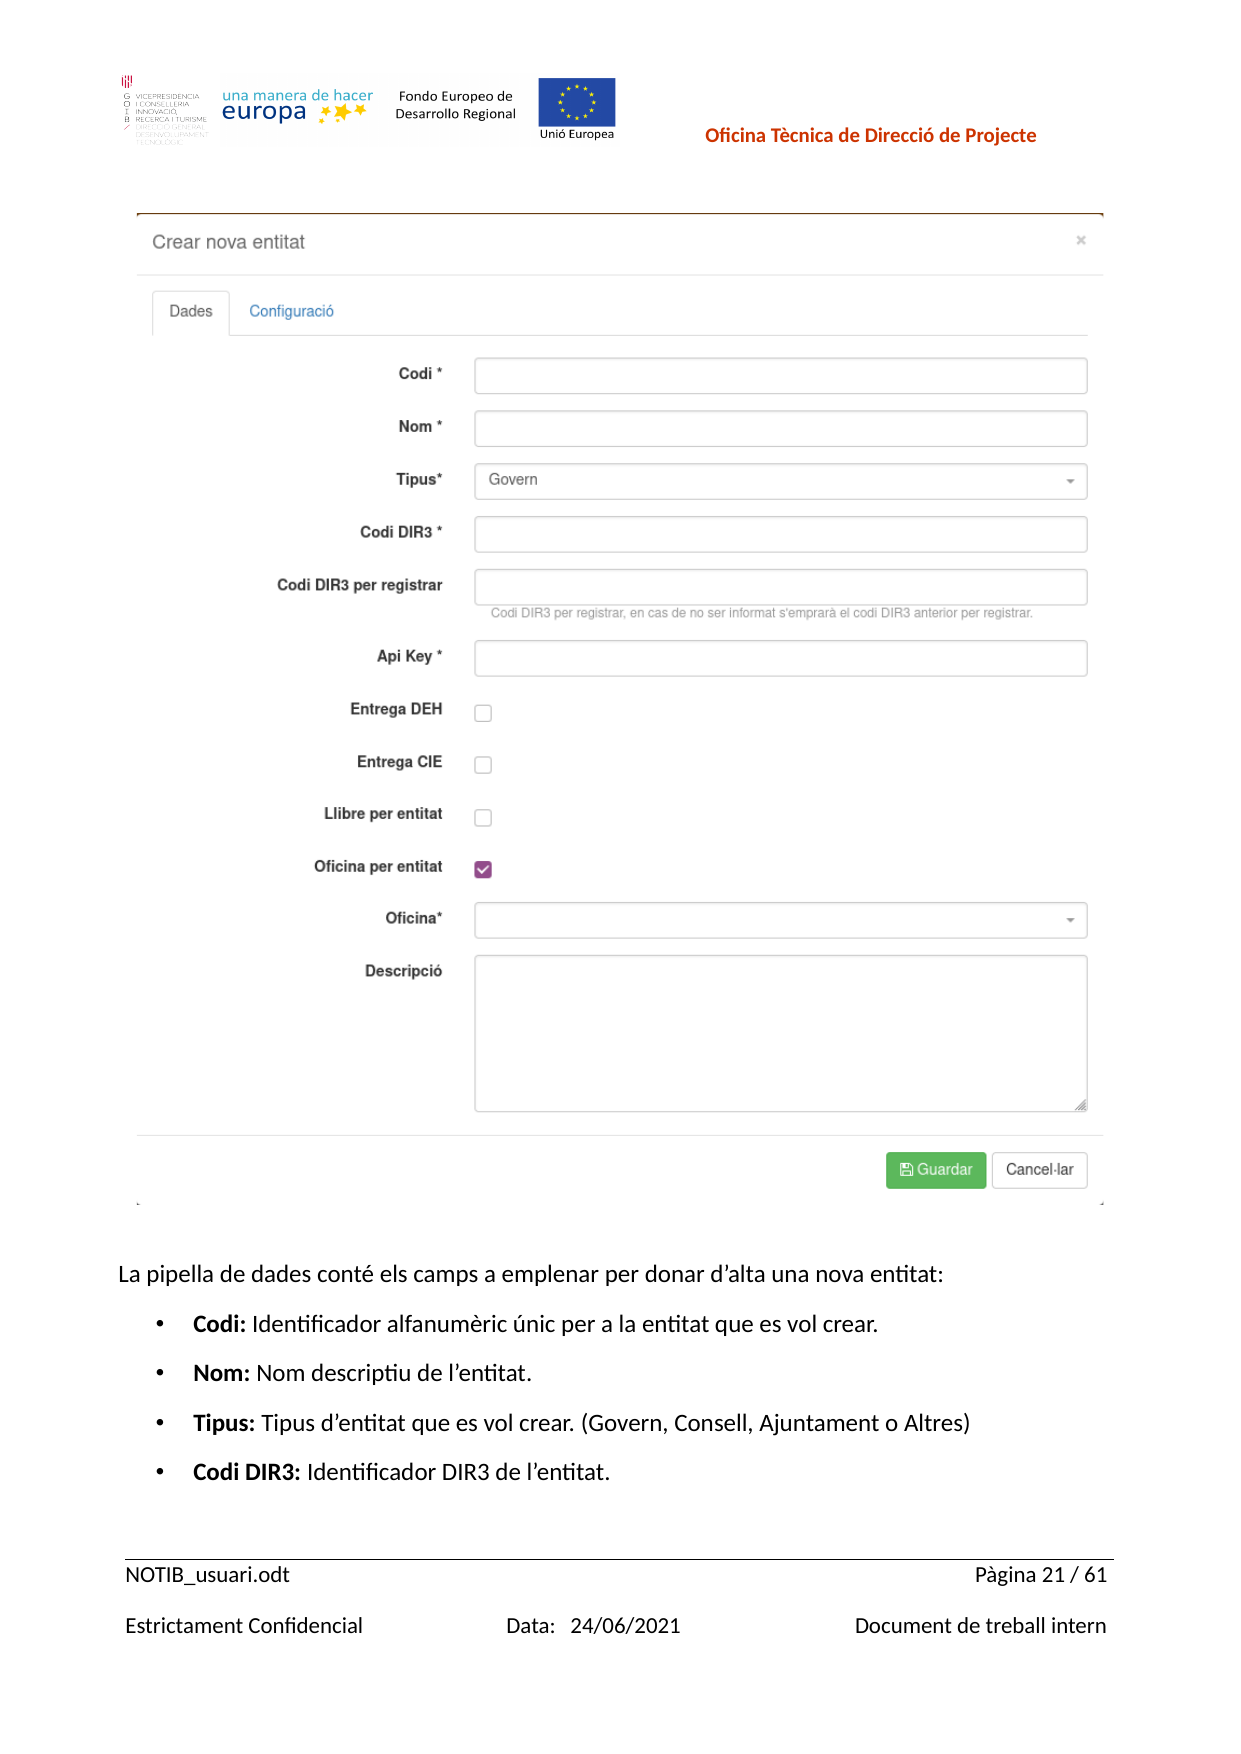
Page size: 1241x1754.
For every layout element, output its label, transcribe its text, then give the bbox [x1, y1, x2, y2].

picture [118, 73, 213, 147]
list Nom: Nom descriptiu de l’entitat. [156, 1357, 1122, 1388]
list Tipus: Tipus d’entitat que es vol crear. (Govern, Consell, Ajuntament o Altres) [156, 1407, 1122, 1437]
text La pipella de dades conté els camps a emplenar per donar d’alta una nova entitat: [118, 1258, 1122, 1289]
picture [219, 73, 621, 147]
list Codi DIR3: Identificador DIR3 de l’entitat. [156, 1457, 1122, 1487]
list Codi: Identificador alfanumèric únic per a la entitat que es vol crear. [156, 1308, 1122, 1338]
picture [136, 213, 1104, 1205]
